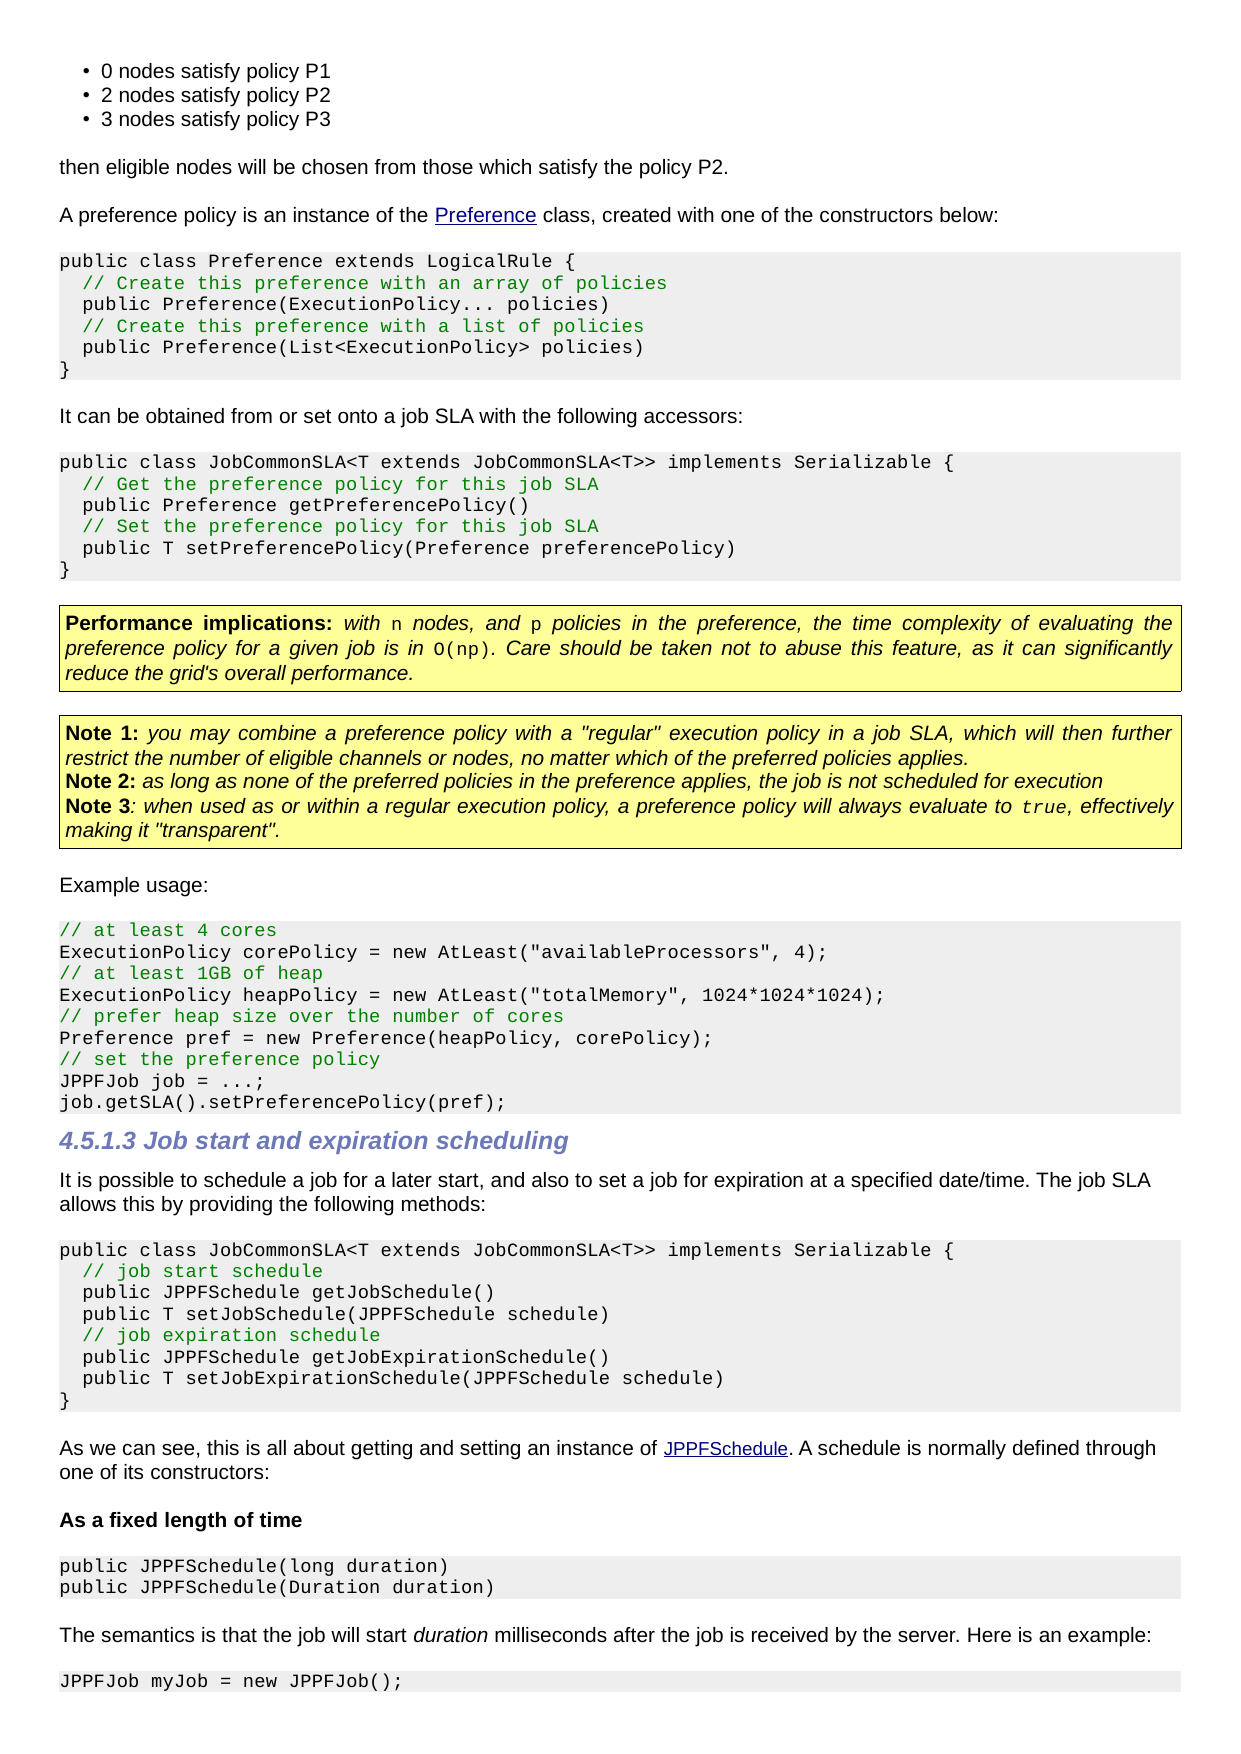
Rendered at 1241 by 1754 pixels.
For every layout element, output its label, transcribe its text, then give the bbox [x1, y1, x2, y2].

text public class JobCommonSLA<T extends JobCommonSLA<T>> implements Serializable { [59, 1240, 1181, 1261]
text JPPFJob job = ...; [59, 1071, 1181, 1092]
text job.getSLA().setPreferencePolicy(pref); [59, 1092, 1181, 1114]
text // Set the preference policy for this job SLA [59, 517, 1181, 538]
text // Get the preference policy for this job SLA [59, 474, 1181, 495]
list 2 nodes satisfy policy P2 [83, 83, 1181, 107]
text // at least 1GB of heap [59, 964, 1181, 985]
text public T setJobSchedule(JPPFSchedule schedule) [59, 1304, 1181, 1326]
text then eligible nodes will be chosen from those which satisfy the policy P2. [59, 155, 1181, 179]
text It can be obtained from or set onto a job SLA with the following accessors: [59, 404, 1181, 428]
text // prefer heap size over the number of cores [59, 1007, 1181, 1028]
text public Preference getPreferencePolicy() [59, 495, 1181, 517]
text public class JobCommonSLA<T extends JobCommonSLA<T>> implements Serializable { [59, 452, 1181, 474]
text Note 1: you may combine a preference policy with a "regular" execution policy in a job SLA, which will then further restrict the number of eligible channels or nodes, no matter which of the preferred policies applies. [60, 716, 1181, 763]
subtitle Job start and expiration scheduling [59, 1126, 1181, 1155]
text It is possible to schedule a job for a later start, and also to set a job for expiration at a specified date/time. The job SLA allows this by providing the following methods: [59, 1168, 1181, 1216]
text As we can see, this is all about getting and setting an instance of JPPFSchedule. A schedule is normally defined through one of its constructors: [59, 1436, 1181, 1484]
text JPPFJob myJob = new JPPFJob(); [59, 1671, 1181, 1692]
text } [59, 359, 1181, 380]
text ExecutionPolicy corePolicy = new AtLeast("availableProcessors", 4); [59, 942, 1181, 964]
text As a fixed length of time [59, 1508, 1181, 1532]
text public Preference(ExecutionPolicy... policies) [59, 294, 1181, 316]
text Performance implications: with n nodes, and p policies in the preference, the time complexity of evaluating the preference policy for a given job is in O(np). Care should be taken not to abuse this feature, as it can significantly reduce the grid's overall performance. [60, 606, 1181, 691]
text // Create this preference with a list of policies [59, 316, 1181, 337]
text } [59, 1390, 1181, 1412]
list 0 nodes satisfy policy P1 [83, 59, 1181, 83]
text // job expiration schedule [59, 1326, 1181, 1347]
list 3 nodes satisfy policy P3 [83, 107, 1181, 131]
text Note 2: as long as none of the preferred policies in the preference applies, the job is not scheduled for execution [60, 763, 1181, 787]
text public T setJobExpirationSchedule(JPPFSchedule schedule) [59, 1369, 1181, 1390]
text public class Preference extends LogicalRule { [59, 252, 1181, 273]
text The semantics is that the job will start duration milliseconds after the job is received by the server. Here is an example: [59, 1623, 1181, 1647]
text Note 3: when used as or within a regular execution policy, a preference policy will always evaluate to true, effectively making it "transparent". [60, 787, 1181, 848]
text ExecutionPolicy heapPolicy = new AtLeast("totalMemory", 1024*1024*1024); [59, 985, 1181, 1007]
text public T setPreferencePolicy(Preference preferencePolicy) [59, 538, 1181, 560]
text // Create this preference with an array of policies [59, 273, 1181, 294]
text A preference policy is an instance of the Preference class, created with one of the constructors below: [59, 203, 1181, 227]
text } [59, 560, 1181, 581]
text public JPPFSchedule getJobExpirationSchedule() [59, 1347, 1181, 1369]
text // set the preference policy [59, 1049, 1181, 1071]
text public Preference(List<ExecutionPolicy> policies) [59, 337, 1181, 359]
text Preference pref = new Preference(heapPolicy, corePolicy); [59, 1028, 1181, 1049]
text public JPPFSchedule(long duration) [59, 1556, 1181, 1577]
text // at least 4 cores [59, 921, 1181, 942]
text public JPPFSchedule(Duration duration) [59, 1577, 1181, 1599]
text public JPPFSchedule getJobSchedule() [59, 1283, 1181, 1304]
text Example usage: [59, 873, 1181, 897]
text // job start schedule [59, 1261, 1181, 1283]
